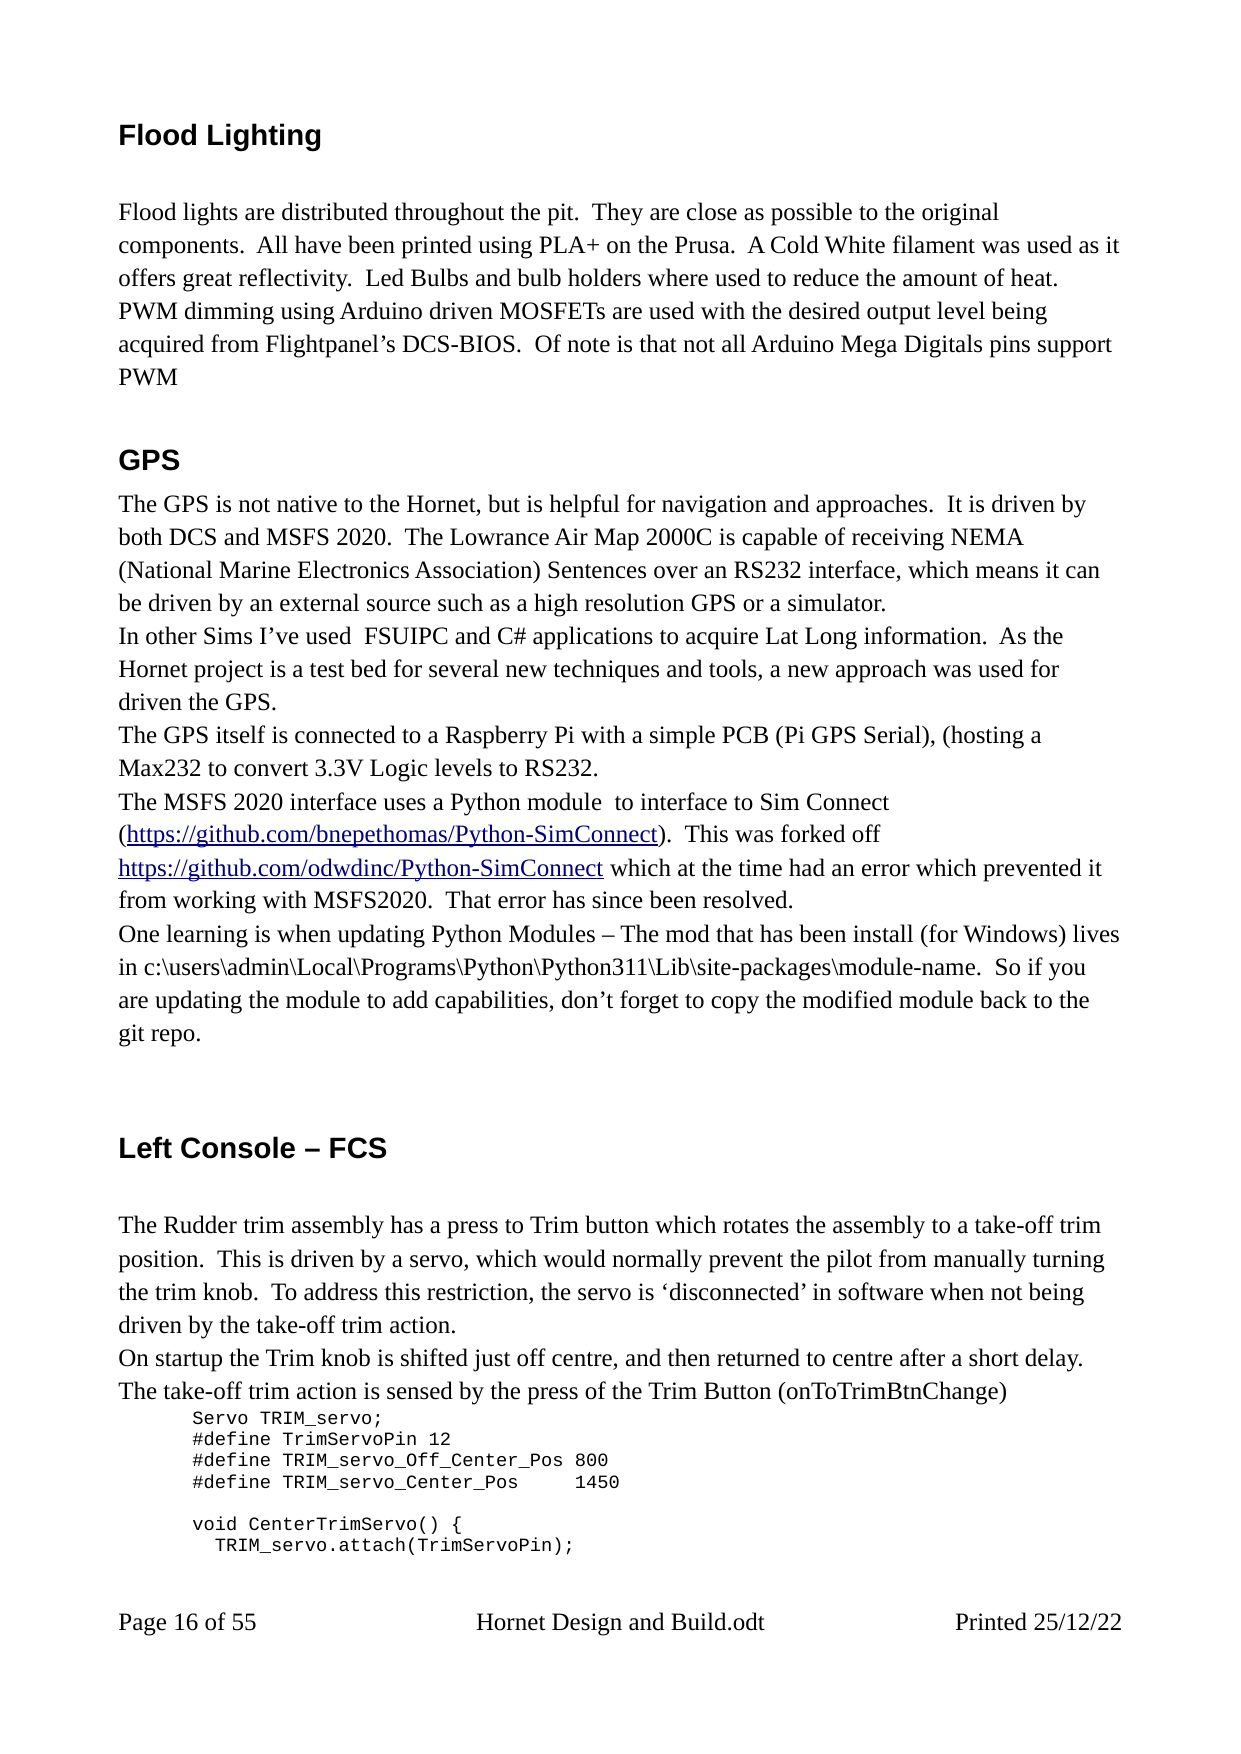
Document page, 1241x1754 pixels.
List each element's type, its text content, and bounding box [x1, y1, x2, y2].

subtitle Flood Lighting [118, 118, 1122, 152]
subtitle GPS [118, 443, 1122, 477]
text The MSFS 2020 interface uses a Python module to interface to Sim Connect (https://github.com/bnepethomas/Python-SimConnect). This was forked off https://github.com/odwdinc/Python-SimConnect which at the time had an error which prevented it from working with MSFS2020. That error has since been resolved. [118, 787, 1122, 914]
text void CenterTrimServo() { [192, 1515, 1122, 1536]
text In other Sims I’ve used FSUIPC and C# applications to acquire Lat Long information. As the Hornet project is a test bed for several new techniques and tools, a new approach was used for driven the GPS. [118, 621, 1122, 716]
text One learning is when updating Python Modules – The mod that has been install (for Windows) lives in c:\users\admin\Local\Programs\Python\Python311\Lib\site-packages\module-name. So if you are updating the module to add capabilities, don’t forget to copy the modified module back to the git repo. [118, 919, 1122, 1046]
text The GPS is not native to the Hornet, but is helpful for navigation and approaches. It is driven by both DCS and MSFS 2020. The Lowrance Air Map 2000C is capable of receiving NEMA (National Marine Electronics Association) Sentences over an RS232 interface, which means it can be driven by an external source such as a high resolution GPS or a simulator. [118, 489, 1122, 617]
text PWM dimming using Arduino driven MOSFETs are used with the desired output level being acquired from Flightpanel’s DCS-BIOS. Of note is that not all Arduino Mega Digitals pins support PWM [118, 296, 1122, 391]
subtitle Left Console – FCS [118, 1131, 1122, 1165]
text TRIM_servo.attach(TrimServoPin); [192, 1536, 1122, 1557]
text The GPS itself is connected to a Raspberry Pi with a simple PCB (Pi GPS Serial), (hosting a Max232 to convert 3.3V Logic levels to RS232. [118, 721, 1122, 782]
text #define TRIM_servo_Off_Center_Pos 800 [192, 1451, 1122, 1472]
text The Rudder trim assembly has a press to Trim button which rotates the assembly to a take-off trim position. This is driven by a servo, which would normally prevent the pilot from manually turning the trim knob. To address this restriction, the servo is ‘disconnected’ in software when not being driven by the take-off trim action. [118, 1211, 1122, 1338]
text Servo TRIM_servo; [192, 1409, 1122, 1430]
text Flood lights are distributed throughout the pit. They are close as possible to the original components. All have been printed using PLA+ on the Prusa. A Cold White filament was used as it offers great reflectivity. Led Bulbs and bulb holders where used to reduce the amount of heat. [118, 197, 1122, 292]
text #define TrimServoPin 12 [192, 1430, 1122, 1451]
text On startup the Trim knob is shifted just off centre, and then returned to centre after a short delay. The take-off trim action is sensed by the press of the Trim Button (onToTrimBtnChange) [118, 1343, 1122, 1404]
text #define TRIM_servo_Center_Pos 1450 [192, 1472, 1122, 1494]
